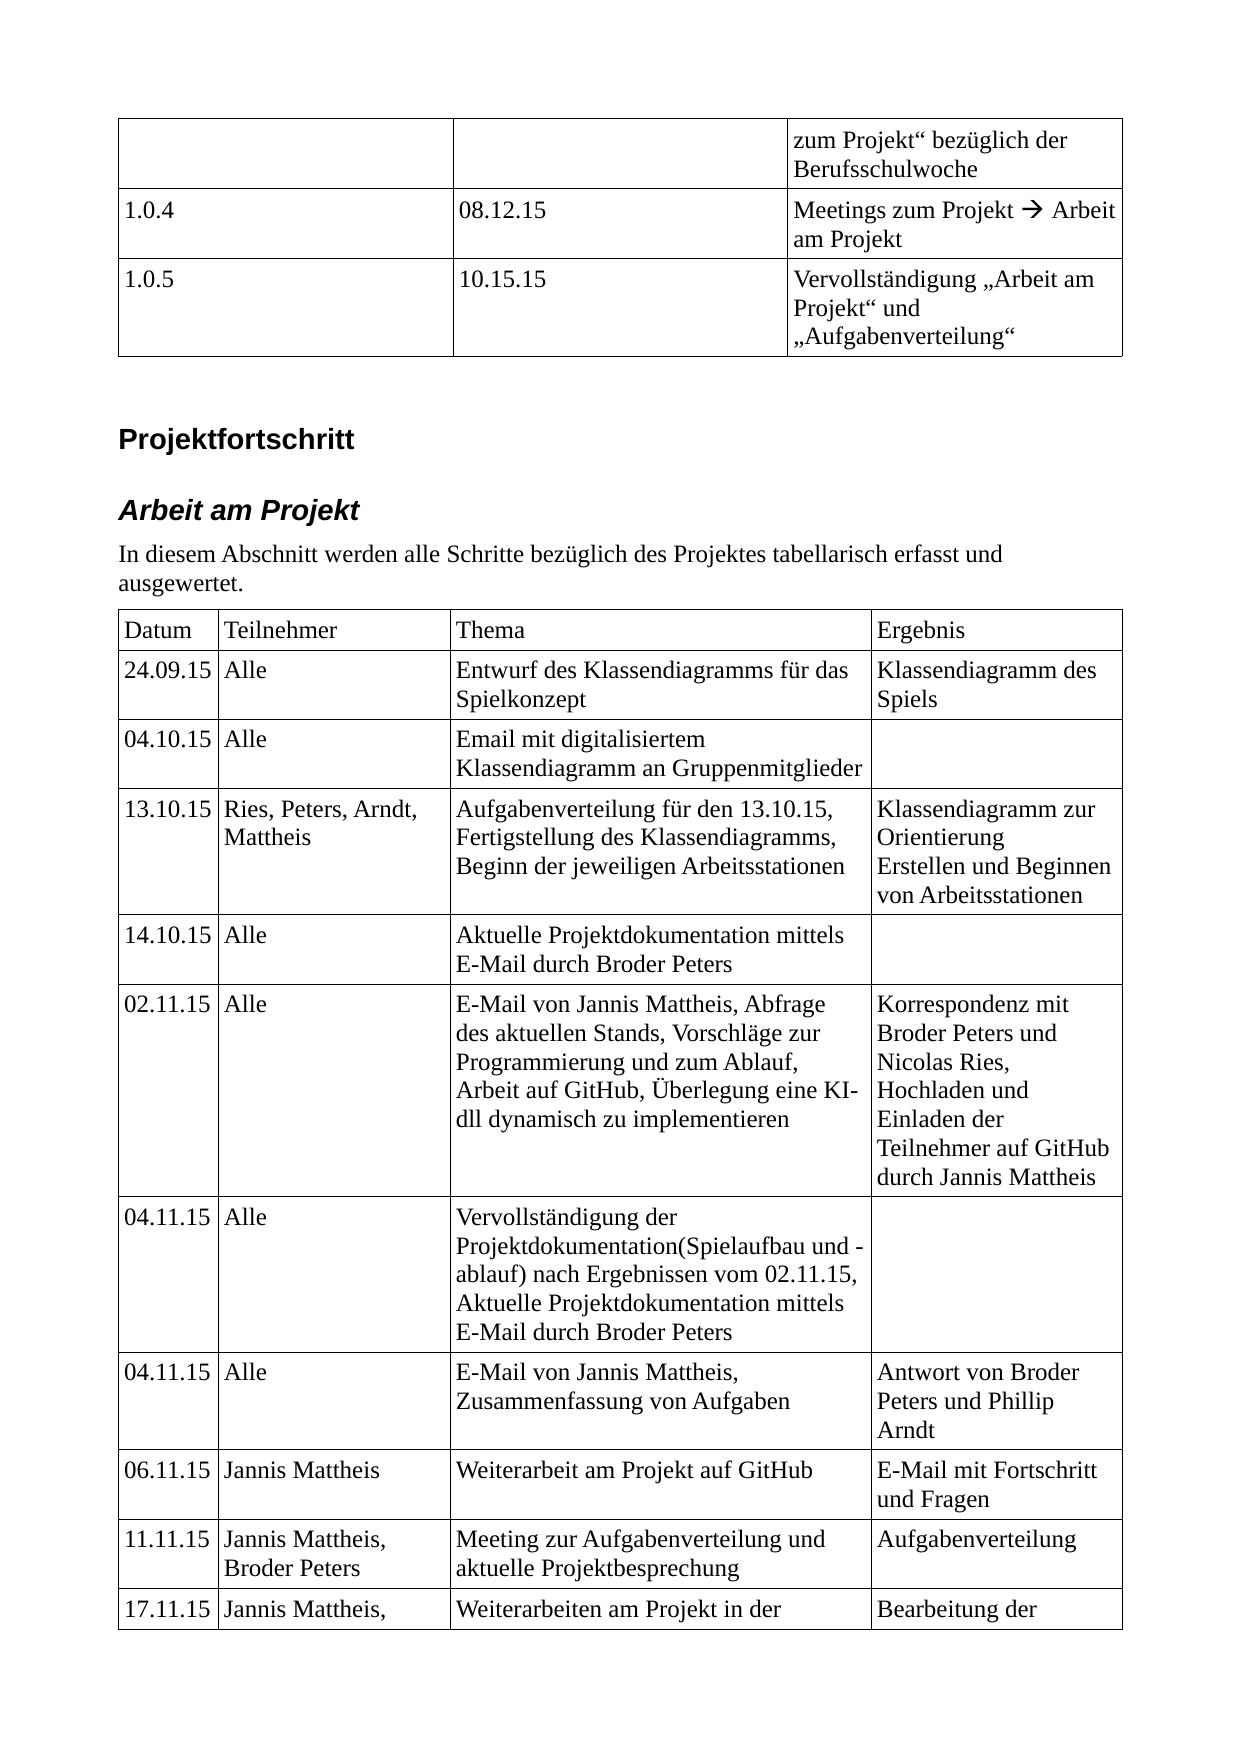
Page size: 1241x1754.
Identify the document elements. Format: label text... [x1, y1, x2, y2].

table_cell E-Mail von Jannis Mattheis, Abfrage des aktuellen Stands, Vorschläge zur Programmierung und zum Ablauf, Arbeit auf GitHub, Überlegung eine KI-dll dynamisch zu implementieren [451, 985, 871, 1196]
subtitle Arbeit am Projekt [118, 493, 1122, 527]
table_cell Meeting zur Aufgabenverteilung und aktuelle Projektbesprechung [451, 1520, 871, 1587]
table_cell [872, 915, 1122, 983]
table_cell Alle [219, 720, 450, 788]
table_cell 17.11.15 [119, 1589, 218, 1629]
table_cell E-Mail von Jannis Mattheis, Zusammenfassung von Aufgaben [451, 1353, 871, 1449]
table_cell 14.10.15 [119, 915, 218, 983]
table_cell Vervollständigung der Projektdokumentation(Spielaufbau und -ablauf) nach Ergebnissen vom 02.11.15, Aktuelle Projektdokumentation mittels E-Mail durch Broder Peters [451, 1197, 871, 1352]
table_cell 1.0.5 [119, 259, 453, 356]
table_cell E-Mail mit Fortschritt und Fragen [872, 1450, 1122, 1518]
table_cell zum Projekt“ bezüglich der Berufsschulwoche [788, 119, 1122, 188]
table_cell Bearbeitung der [872, 1589, 1122, 1629]
table_cell 04.11.15 [119, 1353, 218, 1449]
table_cell Entwurf des Klassendiagramms für das Spielkonzept [451, 651, 871, 719]
table_cell 08.12.15 [454, 189, 787, 258]
table_cell Alle [219, 985, 450, 1196]
table_cell Aufgabenverteilung [872, 1520, 1122, 1587]
table_cell Aufgabenverteilung für den 13.10.15, Fertigstellung des Klassendiagramms, Beginn der jeweiligen Arbeitsstationen [451, 789, 871, 914]
table_cell 10.15.15 [454, 259, 787, 356]
table_cell Aktuelle Projektdokumentation mittels E-Mail durch Broder Peters [451, 915, 871, 983]
table_header Thema [451, 610, 871, 650]
table_cell 02.11.15 [119, 985, 218, 1196]
table_cell 1.0.4 [119, 189, 453, 258]
table_cell Meetings zum Projekt  Arbeit am Projekt [788, 189, 1122, 258]
text In diesem Abschnitt werden alle Schritte bezüglich des Projektes tabellarisch erfasst und ausgewertet. [118, 539, 1122, 597]
table_cell [872, 1197, 1122, 1352]
table_cell [454, 119, 787, 188]
table_cell Ries, Peters, Arndt, Mattheis [219, 789, 450, 914]
table_cell Weiterarbeiten am Projekt in der [451, 1589, 871, 1629]
table_cell Vervollständigung „Arbeit am Projekt“ und „Aufgabenverteilung“ [788, 259, 1122, 356]
table_cell [119, 119, 453, 188]
table_cell 13.10.15 [119, 789, 218, 914]
table_header Ergebnis [872, 610, 1122, 650]
table_cell Email mit digitalisiertem Klassendiagramm an Gruppenmitglieder [451, 720, 871, 788]
table_cell Jannis Mattheis [219, 1450, 450, 1518]
table_cell Alle [219, 915, 450, 983]
table_cell 11.11.15 [119, 1520, 218, 1587]
table_cell Jannis Mattheis, [219, 1589, 450, 1629]
table_cell 06.11.15 [119, 1450, 218, 1518]
table_cell 04.10.15 [119, 720, 218, 788]
table_cell Alle [219, 651, 450, 719]
table_cell 24.09.15 [119, 651, 218, 719]
table_cell 04.11.15 [119, 1197, 218, 1352]
subtitle Projektfortschritt [118, 422, 1122, 456]
table_cell Klassendiagramm zur Orientierung Erstellen und Beginnen von Arbeitsstationen [872, 789, 1122, 914]
table_cell Jannis Mattheis, Broder Peters [219, 1520, 450, 1587]
table_header Datum [119, 610, 218, 650]
table_cell Weiterarbeit am Projekt auf GitHub [451, 1450, 871, 1518]
table_cell Antwort von Broder Peters und Phillip Arndt [872, 1353, 1122, 1449]
table_cell Klassendiagramm des Spiels [872, 651, 1122, 719]
table_cell Alle [219, 1197, 450, 1352]
table_cell [872, 720, 1122, 788]
table_cell Korrespondenz mit Broder Peters und Nicolas Ries, Hochladen und Einladen der Teilnehmer auf GitHub durch Jannis Mattheis [872, 985, 1122, 1196]
table_header Teilnehmer [219, 610, 450, 650]
table_cell Alle [219, 1353, 450, 1449]
